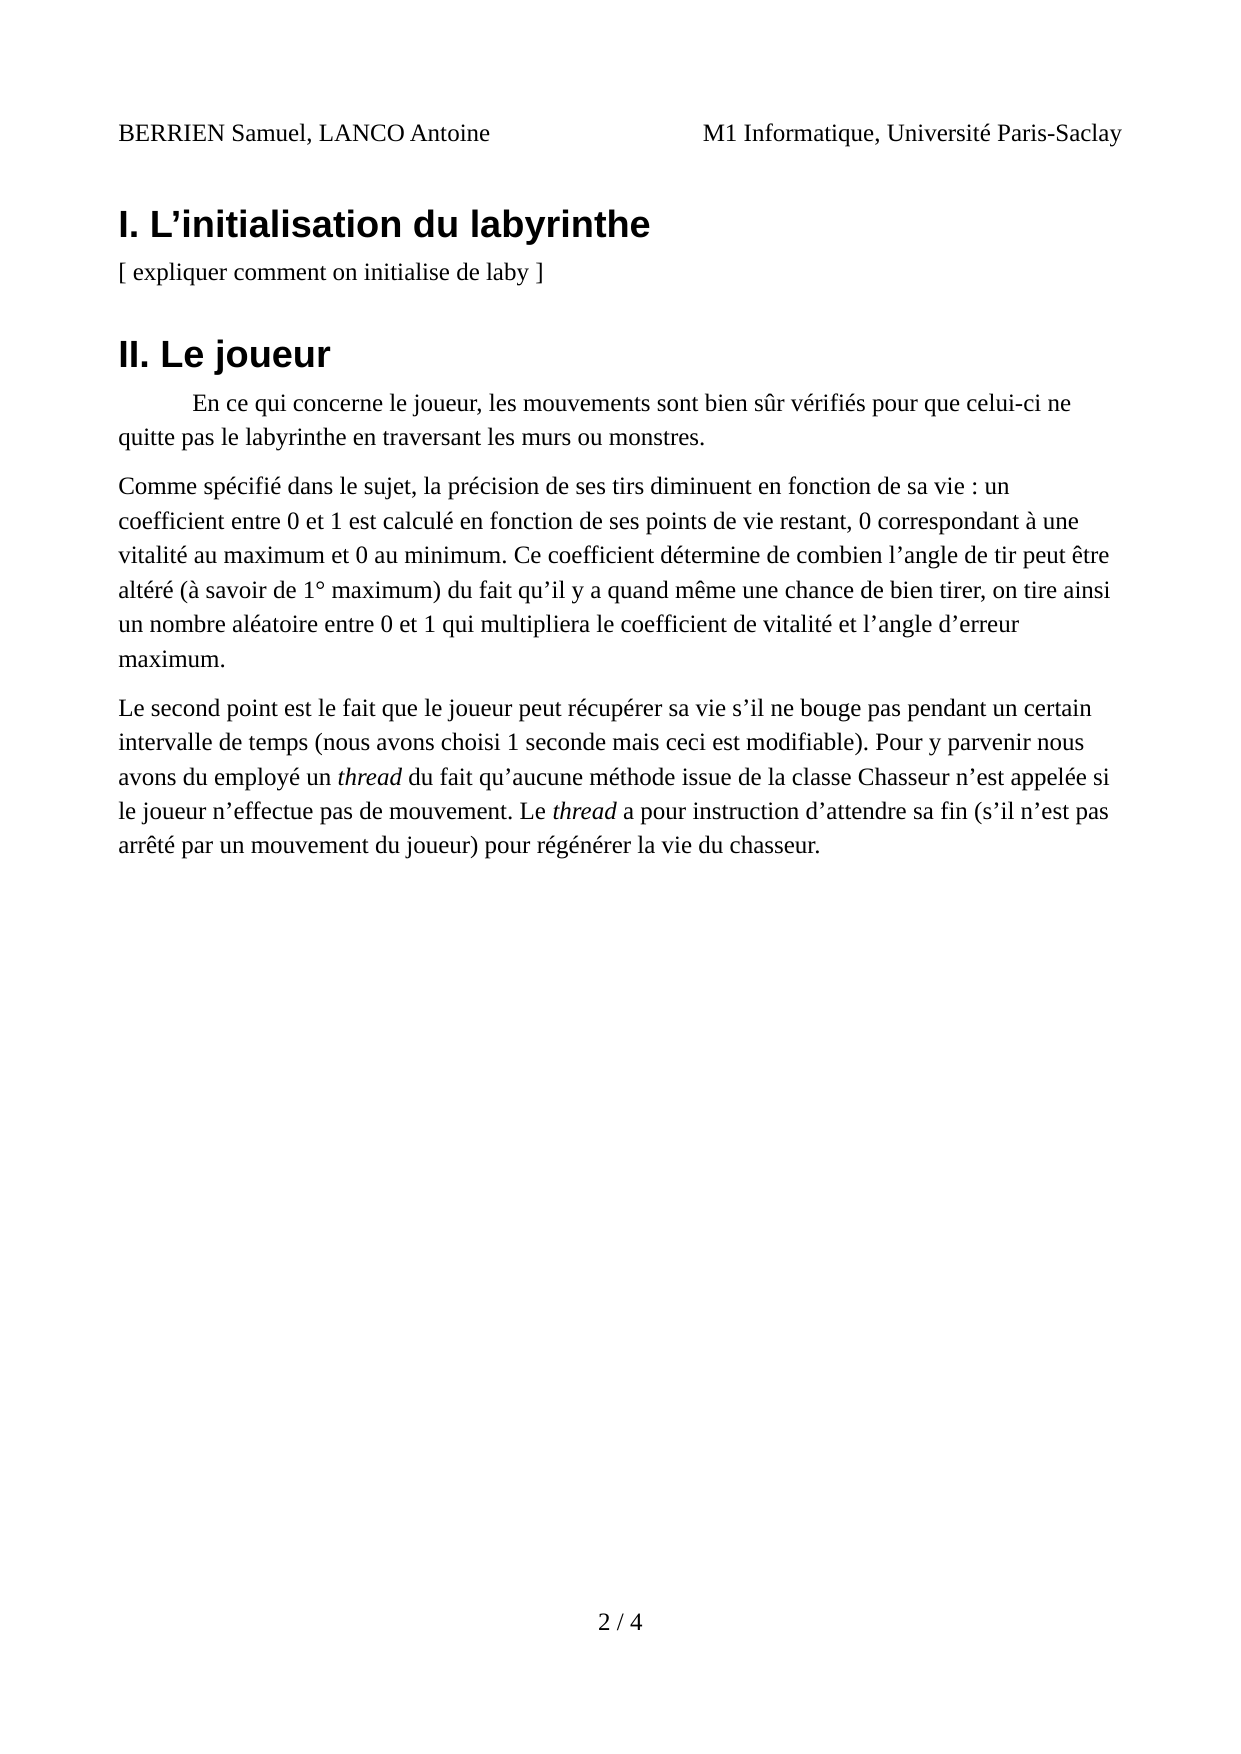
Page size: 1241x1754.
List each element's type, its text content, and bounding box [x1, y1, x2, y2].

text En ce qui concerne le joueur, les mouvements sont bien sûr vérifiés pour que celui-ci ne quitte pas le labyrinthe en traversant les murs ou monstres. [118, 388, 1122, 451]
text [ expliquer comment on initialise de laby ] [118, 257, 1122, 286]
subtitle I. L’initialisation du labyrinthe [118, 201, 1122, 245]
text Comme spécifié dans le sujet, la précision de ses tirs diminuent en fonction de sa vie : un coefficient entre 0 et 1 est calculé en fonction de ses points de vie restant, 0 correspondant à une vitalité au maximum et 0 au minimum. Ce coefficient détermine de combien l’angle de tir peut être altéré (à savoir de 1° maximum) du fait qu’il y a quand même une chance de bien tirer, on tire ainsi un nombre aléatoire entre 0 et 1 qui multipliera le coefficient de vitalité et l’angle d’erreur maximum. [118, 471, 1122, 672]
subtitle II. Le joueur [118, 332, 1122, 375]
text Le second point est le fait que le joueur peut récupérer sa vie s’il ne bouge pas pendant un certain intervalle de temps (nous avons choisi 1 seconde mais ceci est modifiable). Pour y parvenir nous avons du employé un thread du fait qu’aucune méthode issue de la classe Chasseur n’est appelée si le joueur n’effectue pas de mouvement. Le thread a pour instruction d’attendre sa fin (s’il n’est pas arrêté par un mouvement du joueur) pour régénérer la vie du chasseur. [118, 693, 1122, 859]
